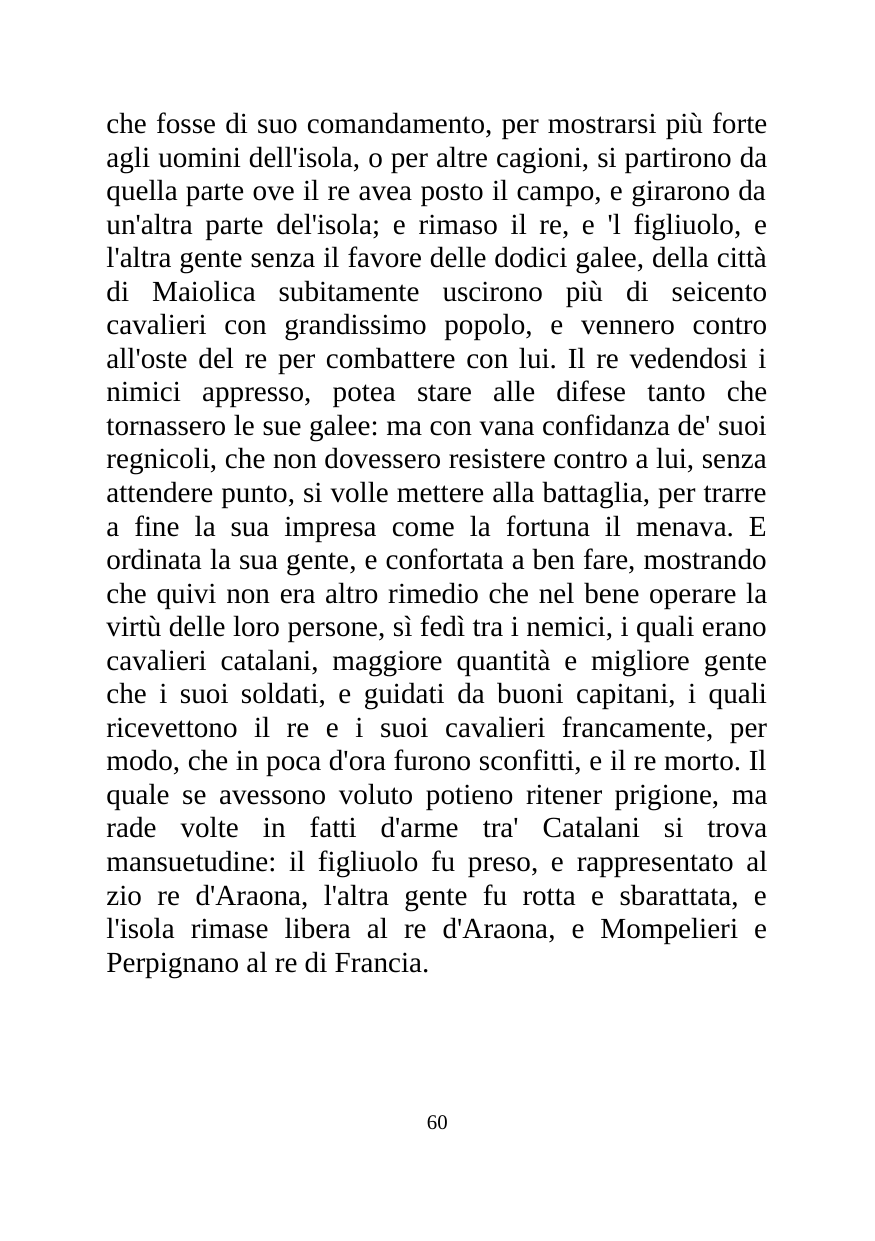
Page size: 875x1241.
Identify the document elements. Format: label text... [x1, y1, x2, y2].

text che fosse di suo comandamento, per mostrarsi più forte agli uomini dell'isola, o per altre cagioni, si partirono da quella parte ove il re avea posto il campo, e girarono da un'altra parte del'isola; e rimaso il re, e 'l figliuolo, e l'altra gente senza il favore delle dodici galee, della città di Maiolica subitamente uscirono più di seicento cavalieri con grandissimo popolo, e vennero contro all'oste del re per combattere con lui. Il re vedendosi i nimici appresso, potea stare alle difese tanto che tornassero le sue galee: ma con vana confidanza de' suoi regnicoli, che non dovessero resistere contro a lui, senza attendere punto, si volle mettere alla battaglia, per trarre a fine la sua impresa come la fortuna il menava. E ordinata la sua gente, e confortata a ben fare, mostrando che quivi non era altro rimedio che nel bene operare la virtù delle loro persone, sì fedì tra i nemici, i quali erano cavalieri catalani, maggiore quantità e migliore gente che i suoi soldati, e guidati da buoni capitani, i quali ricevettono il re e i suoi cavalieri francamente, per modo, che in poca d'ora furono sconfitti, e il re morto. Il quale se avessono voluto potieno ritener prigione, ma rade volte in fatti d'arme tra' Catalani si trova mansuetudine: il figliuolo fu preso, e rappresentato al zio re d'Araona, l'altra gente fu rotta e sbarattata, e l'isola rimase libera al re d'Araona, e Mompelieri e Perpignano al re di Francia. [106, 106, 768, 978]
